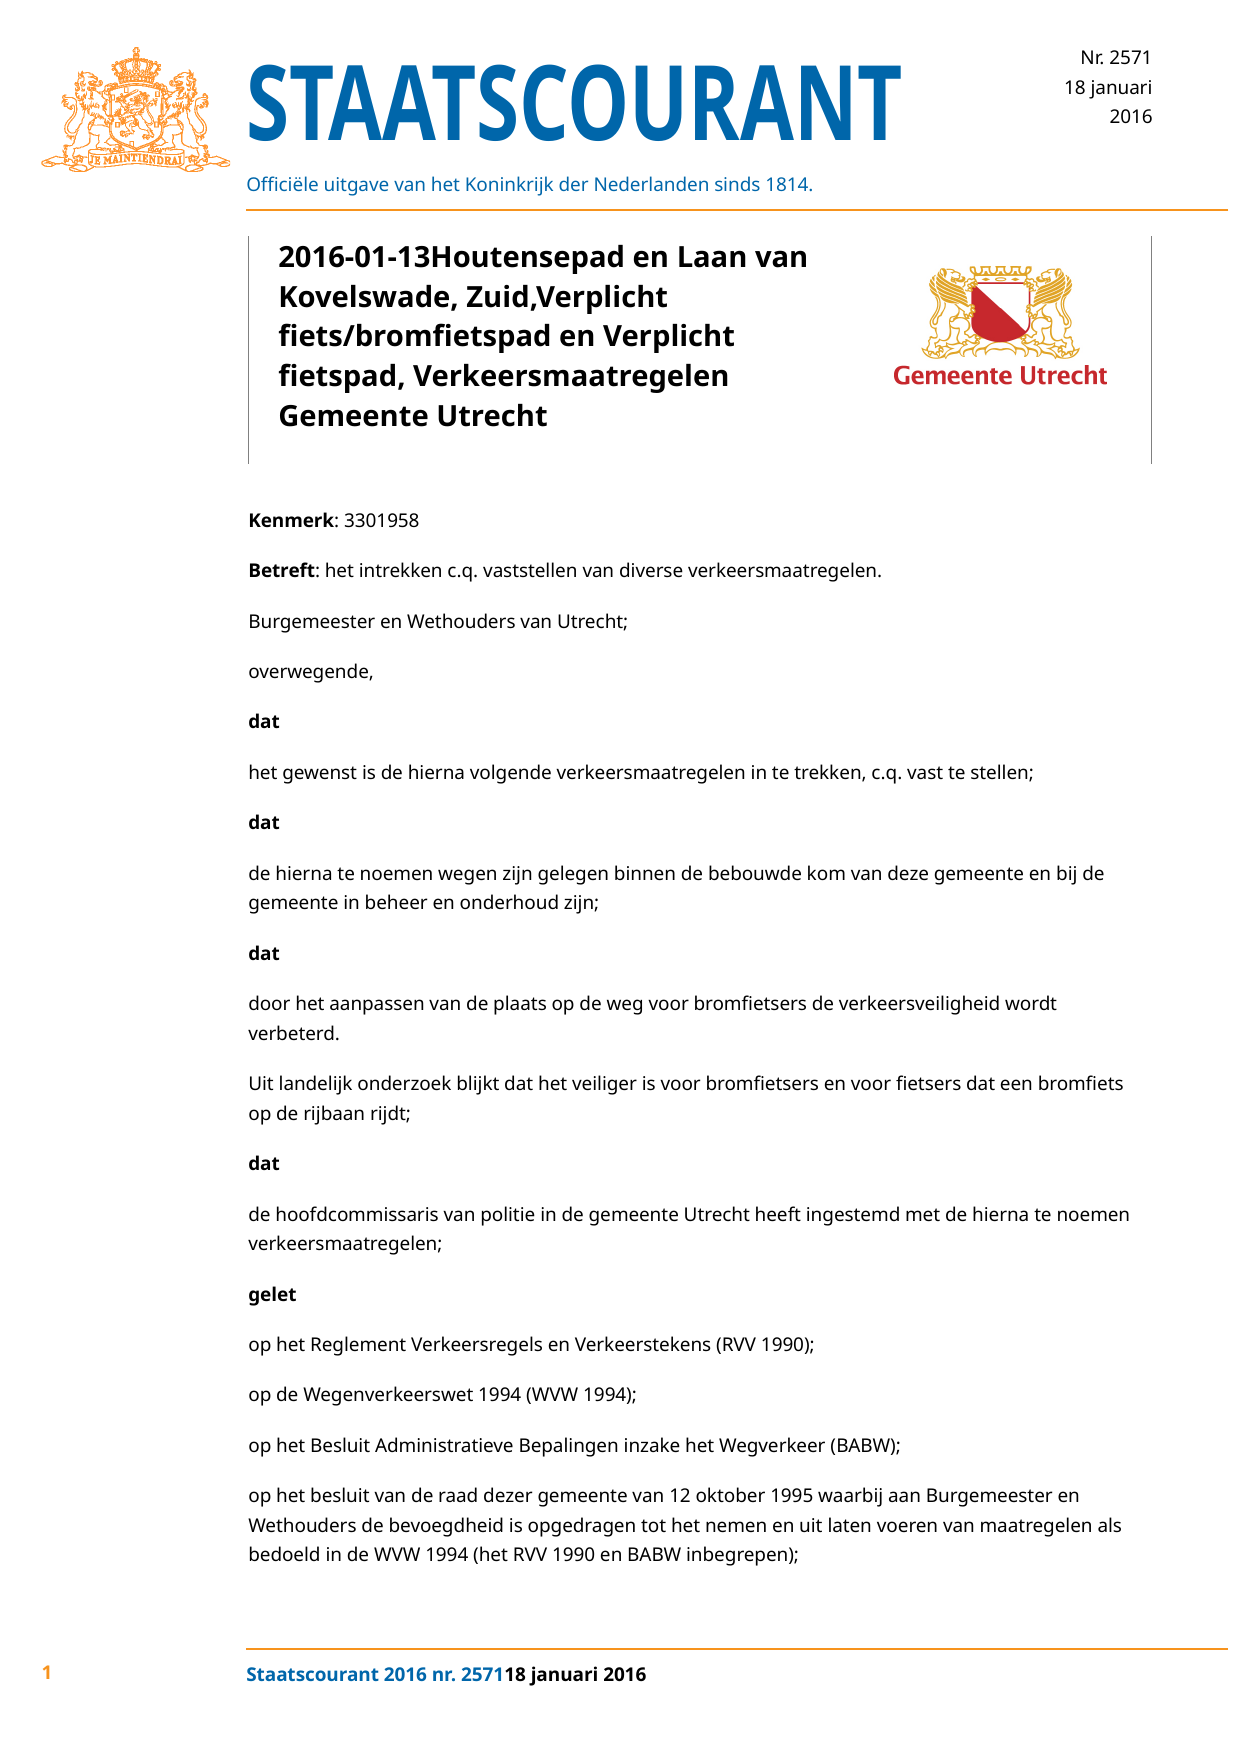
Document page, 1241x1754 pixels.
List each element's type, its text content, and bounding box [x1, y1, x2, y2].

table_header [850, 414, 1151, 464]
text Uit landelijk onderzoek blijkt dat het veiliger is voor bromfietsers en voor fietsers dat een bromfiets op de rijbaan rijdt; [248, 1070, 1152, 1126]
text op het Reglement Verkeersregels en Verkeerstekens (RVV 1990); [248, 1331, 1152, 1357]
table_header 2016-01-13Houtensepad en Laan van Kovelswade, Zuid,Verplicht fiets/bromfietspad en Verplicht fietspad, Verkeersmaatregelen Gemeente Utrecht [249, 236, 850, 464]
text op de Wegenverkeerswet 1994 (WVW 1994); [248, 1382, 1152, 1407]
text Betreft: het intrekken c.q. vaststellen van diverse verkeersmaatregelen. [248, 557, 1152, 583]
text dat [248, 709, 1152, 734]
picture [41, 47, 231, 172]
text het gewenst is de hierna volgende verkeersmaatregelen in te trekken, c.q. vast te stellen; [248, 759, 1152, 785]
table_header [850, 236, 882, 413]
text dat [248, 1150, 1152, 1176]
text gelet [248, 1281, 1152, 1306]
text de hierna te noemen wegen zijn gelegen binnen de bebouwde kom van deze gemeente en bij de gemeente in beheer en onderhoud zijn; [248, 860, 1152, 915]
text op het Besluit Administratieve Bepalingen inzake het Wegverkeer (BABW); [248, 1432, 1152, 1458]
text dat [248, 940, 1152, 966]
text Burgemeester en Wethouders van Utrecht; [248, 608, 1152, 633]
text overwegende, [248, 658, 1152, 684]
text de hoofdcommissaris van politie in de gemeente Utrecht heeft ingestemd met de hierna te noemen verkeersmaatregelen; [248, 1201, 1152, 1256]
text op het besluit van de raad dezer gemeente van 12 oktober 1995 waarbij aan Burgemeester en Wethouders de bevoegdheid is opgedragen tot het nemen en uit laten voeren van maatregelen als bedoeld in de WVW 1994 (het RVV 1990 en BABW inbegrepen); [248, 1482, 1152, 1567]
text Kenmerk: 3301958 [248, 507, 1152, 533]
text door het aanpassen van de plaats op de weg voor bromfietsers de verkeersveiligheid wordt verbeterd. [248, 990, 1152, 1046]
text dat [248, 809, 1152, 835]
table_header [1119, 236, 1151, 413]
picture [882, 236, 1119, 414]
